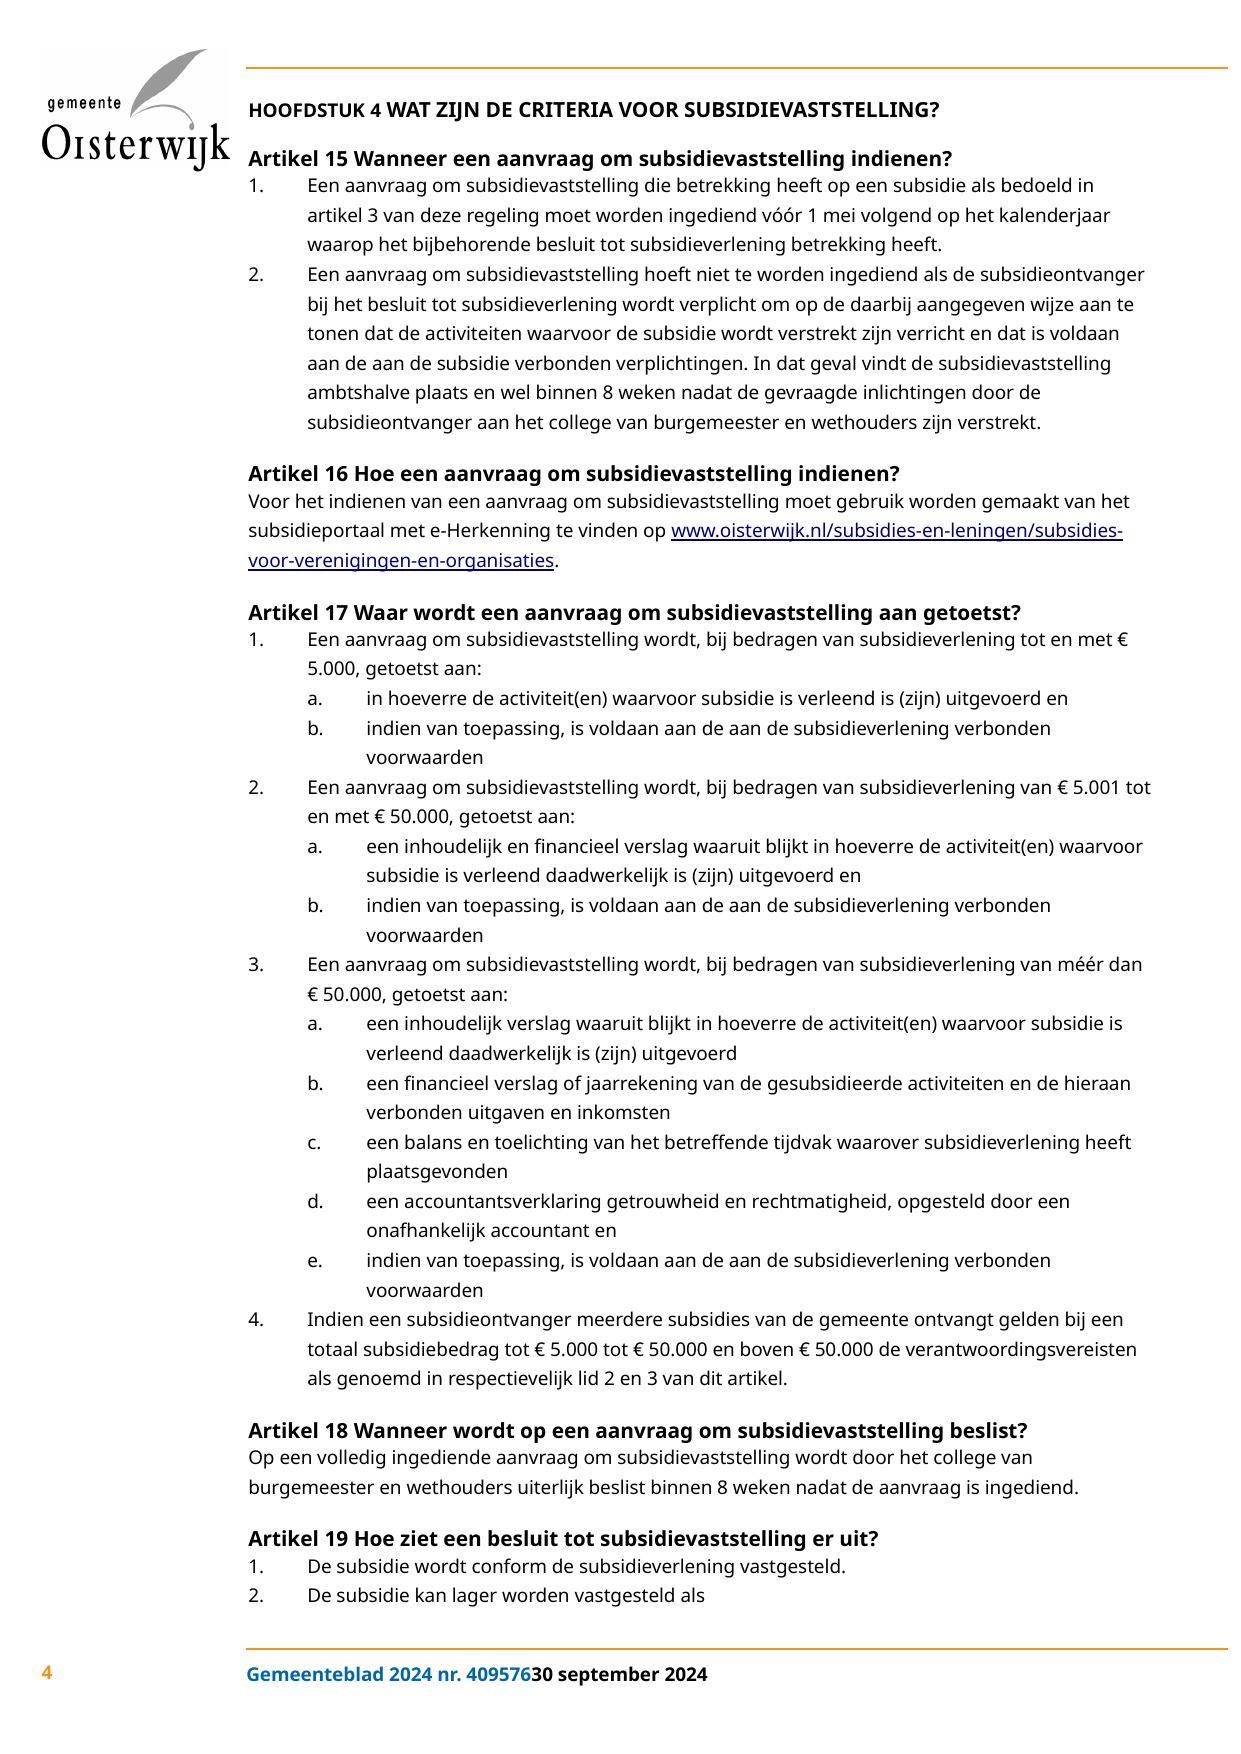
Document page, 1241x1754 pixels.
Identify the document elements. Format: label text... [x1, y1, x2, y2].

list een inhoudelijk verslag waaruit blijkt in hoeverre de activiteit(en) waarvoor subsidie is verleend daadwerkelijk is (zijn) uitgevoerd [307, 1011, 1152, 1066]
list De subsidie kan lager worden vastgesteld als [248, 1582, 1152, 1608]
picture [41, 47, 231, 172]
list Een aanvraag om subsidievaststelling wordt, bij bedragen van subsidieverlening tot en met € 5.000, getoetst aan: [248, 626, 1152, 681]
list indien van toepassing, is voldaan aan de aan de subsidieverlening verbonden voorwaarden [307, 892, 1152, 948]
list indien van toepassing, is voldaan aan de aan de subsidieverlening verbonden voorwaarden [307, 715, 1152, 770]
list in hoeverre de activiteit(en) waarvoor subsidie is verleend is (zijn) uitgevoerd en [307, 685, 1152, 711]
text Voor het indienen van een aanvraag om subsidievaststelling moet gebruik worden gemaakt van het subsidieportaal met e-Herkenning te vinden op www.oisterwijk.nl/subsidies-en-leningen/subsidies-voor-verenigingen-en-organisaties. [248, 488, 1152, 573]
list indien van toepassing, is voldaan aan de aan de subsidieverlening verbonden voorwaarden [307, 1247, 1152, 1303]
text Artikel 18 Wanneer wordt op een aanvraag om subsidievaststelling beslist? [248, 1416, 1152, 1444]
list een inhoudelijk en financieel verslag waaruit blijkt in hoeverre de activiteit(en) waarvoor subsidie is verleend daadwerkelijk is (zijn) uitgevoerd en [307, 833, 1152, 888]
list De subsidie wordt conform de subsidieverlening vastgesteld. [248, 1553, 1152, 1579]
list Indien een subsidieontvanger meerdere subsidies van de gemeente ontvangt gelden bij een totaal subsidiebedrag tot € 5.000 tot € 50.000 en boven € 50.000 de verantwoordingsvereisten als genoemd in respectievelijk lid 2 en 3 van dit artikel. [248, 1306, 1152, 1391]
text Artikel 16 Hoe een aanvraag om subsidievaststelling indienen? [248, 459, 1152, 488]
list een balans en toelichting van het betreffende tijdvak waarover subsidieverlening heeft plaatsgevonden [307, 1129, 1152, 1184]
list een financieel verslag of jaarrekening van de gesubsidieerde activiteiten en de hieraan verbonden uitgaven en inkomsten [307, 1070, 1152, 1125]
list Een aanvraag om subsidievaststelling die betrekking heeft op een subsidie als bedoeld in artikel 3 van deze regeling moet worden ingediend vóór 1 mei volgend op het kalenderjaar waarop het bijbehorende besluit tot subsidieverlening betrekking heeft. [248, 172, 1152, 257]
text Op een volledig ingediende aanvraag om subsidievaststelling wordt door het college van burgemeester en wethouders uiterlijk beslist binnen 8 weken nadat de aanvraag is ingediend. [248, 1444, 1152, 1500]
list Een aanvraag om subsidievaststelling wordt, bij bedragen van subsidieverlening van € 5.001 tot en met € 50.000, getoetst aan: [248, 774, 1152, 829]
text HOOFDSTUK 4 WAT ZIJN DE CRITERIA VOOR SUBSIDIEVASTSTELLING? [248, 95, 1152, 123]
list een accountantsverklaring getrouwheid en rechtmatigheid, opgesteld door een onafhankelijk accountant en [307, 1188, 1152, 1243]
text Artikel 15 Wanneer een aanvraag om subsidievaststelling indienen? [248, 144, 1152, 172]
text Artikel 19 Hoe ziet een besluit tot subsidievaststelling er uit? [248, 1524, 1152, 1553]
list Een aanvraag om subsidievaststelling wordt, bij bedragen van subsidieverlening van méér dan € 50.000, getoetst aan: [248, 951, 1152, 1007]
text Artikel 17 Waar wordt een aanvraag om subsidievaststelling aan getoetst? [248, 598, 1152, 626]
list Een aanvraag om subsidievaststelling hoeft niet te worden ingediend als de subsidieontvanger bij het besluit tot subsidieverlening wordt verplicht om op de daarbij aangegeven wijze aan te tonen dat de activiteiten waarvoor de subsidie wordt verstrekt zijn verricht en dat is voldaan aan de aan de subsidie verbonden verplichtingen. In dat geval vindt de subsidievaststelling ambtshalve plaats en wel binnen 8 weken nadat de gevraagde inlichtingen door de subsidieontvanger aan het college van burgemeester en wethouders zijn verstrekt. [248, 261, 1152, 435]
